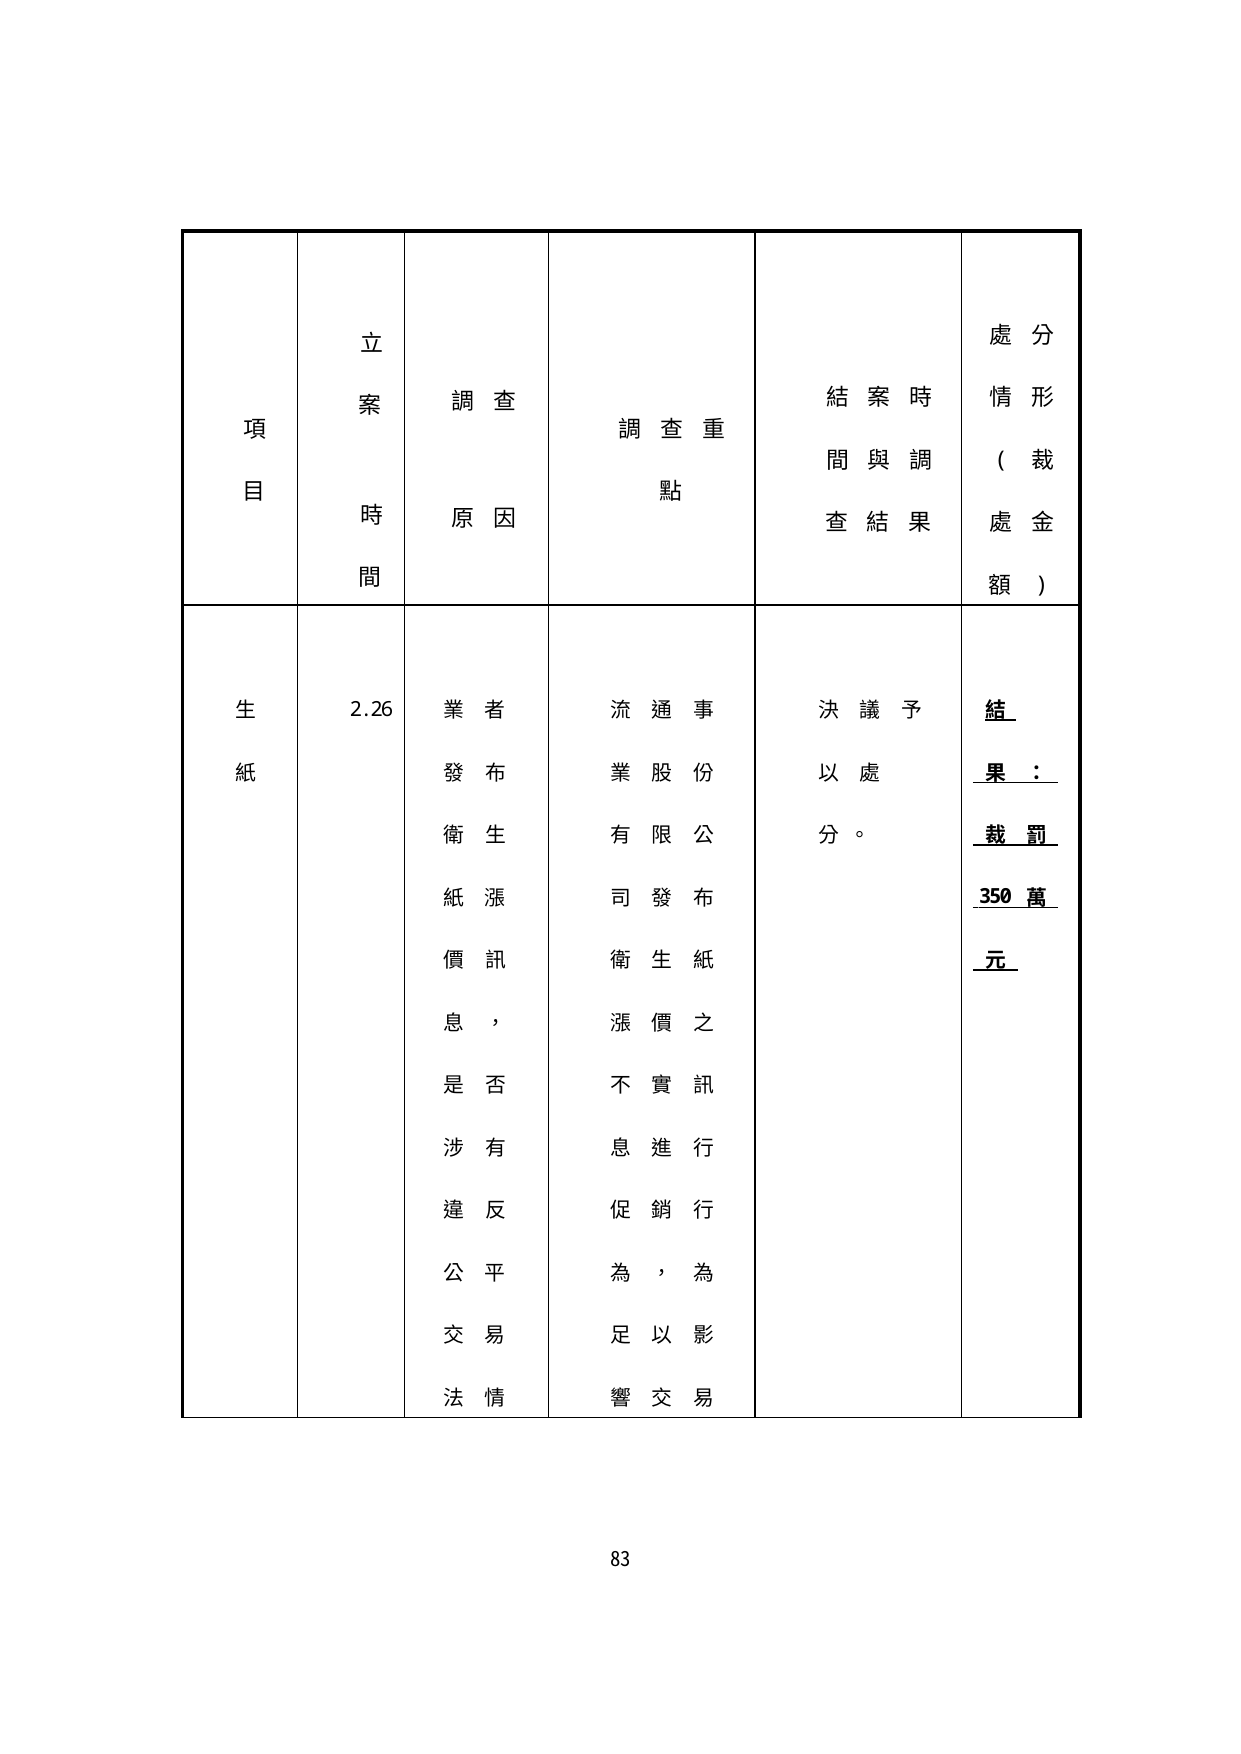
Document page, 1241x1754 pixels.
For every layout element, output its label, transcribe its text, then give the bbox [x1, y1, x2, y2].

table_header 項目 [184, 233, 297, 604]
table_cell 生紙 [184, 606, 297, 1417]
table_cell 結果：裁罰350萬元 [962, 606, 1078, 1417]
table_cell 流通事業股份有限公司發布衛生紙漲價之不實訊息進行促銷行為，為足以影響交易 [549, 606, 754, 1417]
table_header 立案 時間 [298, 233, 404, 604]
table_header 調查 原因 [405, 233, 548, 604]
table_cell 2.26 [298, 606, 404, 1417]
table_header 調查重點 [549, 233, 754, 604]
table_header 處分情形(裁處金額) [962, 233, 1078, 604]
table_header 結案時間與調查結果 [756, 233, 961, 604]
table_cell 業者發布衛生紙漲價訊息，是否涉有違反公平交易法情 [405, 606, 548, 1417]
table_cell 決議予以處分。 [756, 606, 961, 1417]
